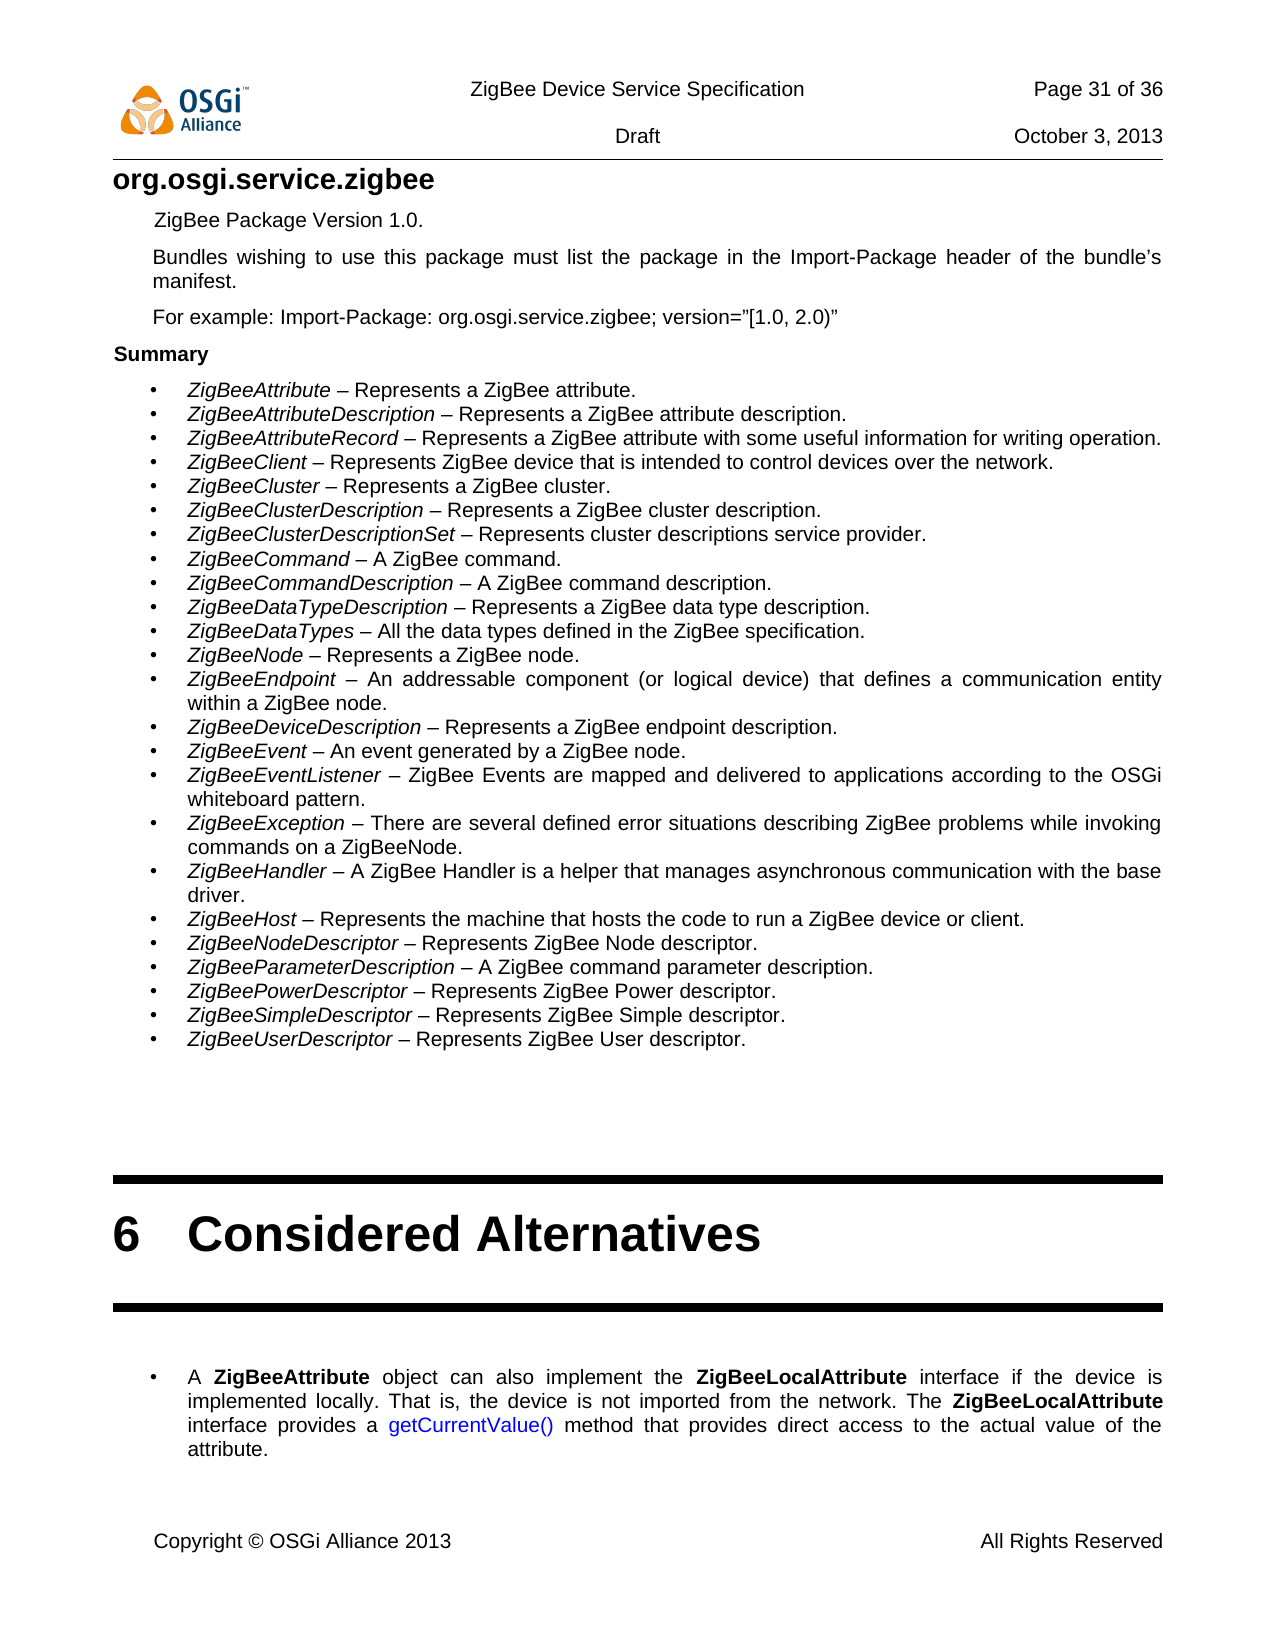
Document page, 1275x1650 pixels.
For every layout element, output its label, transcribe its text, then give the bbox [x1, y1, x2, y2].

picture [113, 78, 257, 142]
list ZigBeeEvent – An event generated by a ZigBee node. [150, 739, 1163, 763]
list ZigBeeNodeDescriptor – Represents ZigBee Node descriptor. [150, 931, 1163, 955]
text ZigBee Package Version 1.0. [154, 208, 1163, 232]
list ZigBeeAttribute – Represents a ZigBee attribute. [150, 378, 1163, 402]
subtitle org.osgi.service.zigbee [112, 160, 1163, 196]
list ZigBeeUserDescriptor – Represents ZigBee User descriptor. [150, 1027, 1163, 1051]
list ZigBeeDataTypeDescription – Represents a ZigBee data type description. [150, 594, 1163, 618]
list ZigBeeDeviceDescription – Represents a ZigBee endpoint description. [150, 715, 1163, 739]
list ZigBeeEventListener – ZigBee Events are mapped and delivered to applications according to the OSGi whiteboard pattern. [150, 763, 1163, 811]
list ZigBeeHost – Represents the machine that hosts the code to run a ZigBee device or client. [150, 907, 1163, 931]
list ZigBeeCommand – A ZigBee command. [150, 546, 1163, 570]
list ZigBeeNode – Represents a ZigBee node. [150, 643, 1163, 667]
list ZigBeeParameterDescription – A ZigBee command parameter description. [150, 955, 1163, 979]
list ZigBeeClusterDescription – Represents a ZigBee cluster description. [150, 498, 1163, 522]
list ZigBeeEndpoint – An addressable component (or logical device) that defines a communication entity within a ZigBee node. [150, 667, 1163, 715]
list ZigBeeCommandDescription – A ZigBee command description. [150, 570, 1163, 594]
list ZigBeeSimpleDescriptor – Represents ZigBee Simple descriptor. [150, 1003, 1163, 1027]
list ZigBeeDataTypes – All the data types defined in the ZigBee specification. [150, 618, 1163, 643]
list ZigBeeHandler – A ZigBee Handler is a helper that manages asynchronous communication with the base driver. [150, 859, 1163, 907]
list ZigBeeAttributeRecord – Represents a ZigBee attribute with some useful information for writing operation. [150, 426, 1163, 450]
list ZigBeeClient – Represents ZigBee device that is intended to control devices over the network. [150, 450, 1163, 474]
list ZigBeeClusterDescriptionSet – Represents cluster descriptions service provider. [150, 522, 1163, 546]
subtitle Considered Alternatives [112, 1176, 1163, 1312]
list ZigBeeException – There are several defined error situations describing ZigBee problems while invoking commands on a ZigBeeNode. [150, 811, 1163, 859]
text For example: Import-Package: org.osgi.service.zigbee; version=”[1.0, 2.0)” [152, 305, 1163, 329]
list A ZigBeeAttribute object can also implement the ZigBeeLocalAttribute interface if the device is implemented locally. That is, the device is not imported from the network. The ZigBeeLocalAttribute interface provides a getCurrentValue() method that provides direct access to the actual value of the attribute. [150, 1365, 1163, 1461]
list ZigBeePowerDescriptor – Represents ZigBee Power descriptor. [150, 979, 1163, 1003]
list ZigBeeCluster – Represents a ZigBee cluster. [150, 474, 1163, 498]
text Bundles wishing to use this package must list the package in the Import-Package header of the bundle’s manifest. [152, 244, 1163, 292]
list ZigBeeAttributeDescription – Represents a ZigBee attribute description. [150, 402, 1163, 426]
text Summary [114, 341, 1163, 365]
